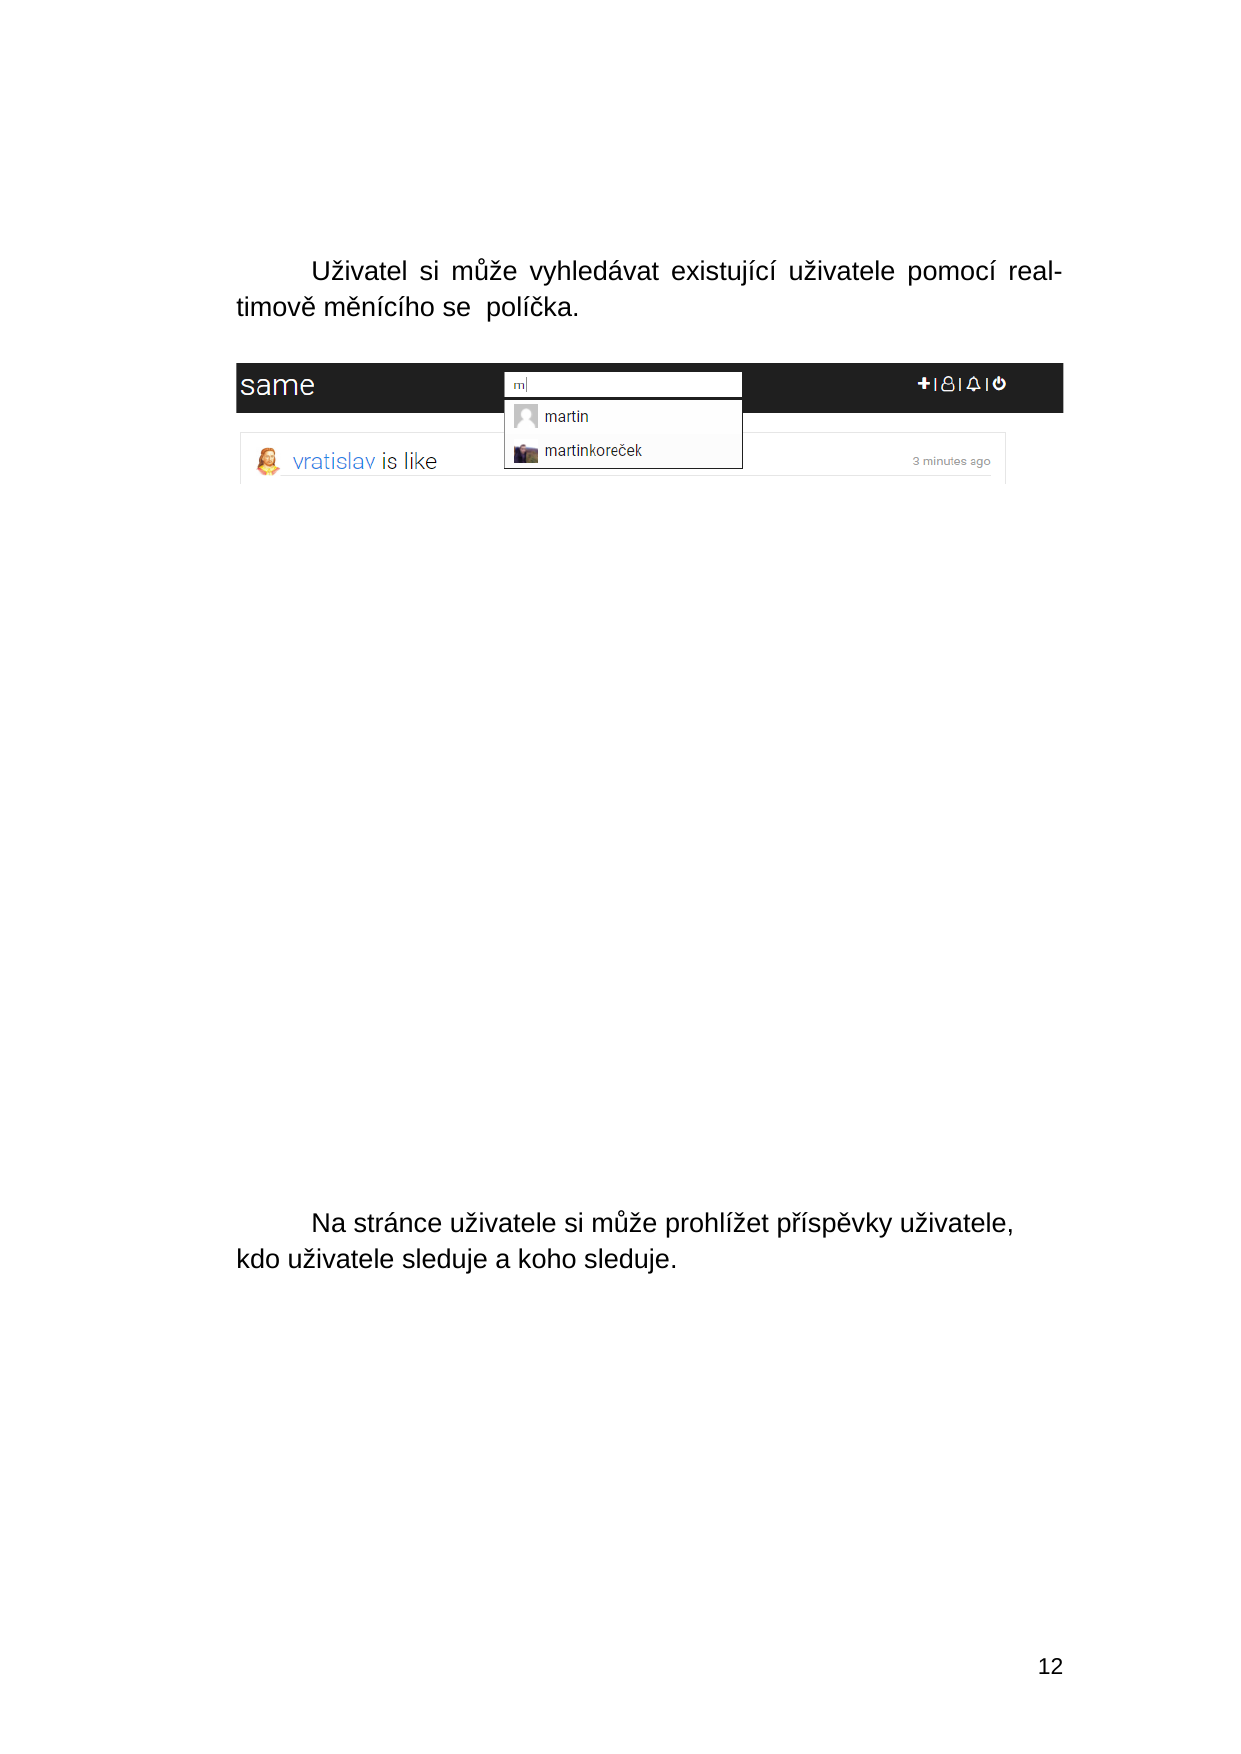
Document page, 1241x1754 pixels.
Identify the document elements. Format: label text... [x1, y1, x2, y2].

picture [236, 363, 1064, 484]
text Na stránce uživatele si může prohlížet příspěvky uživatele, [236, 1207, 1063, 1238]
text kdo uživatele sleduje a koho sleduje. [236, 1243, 1063, 1274]
text Uživatel si může vyhledávat existující uživatele pomocí real-timově měnícího se políčka. [236, 255, 1063, 323]
